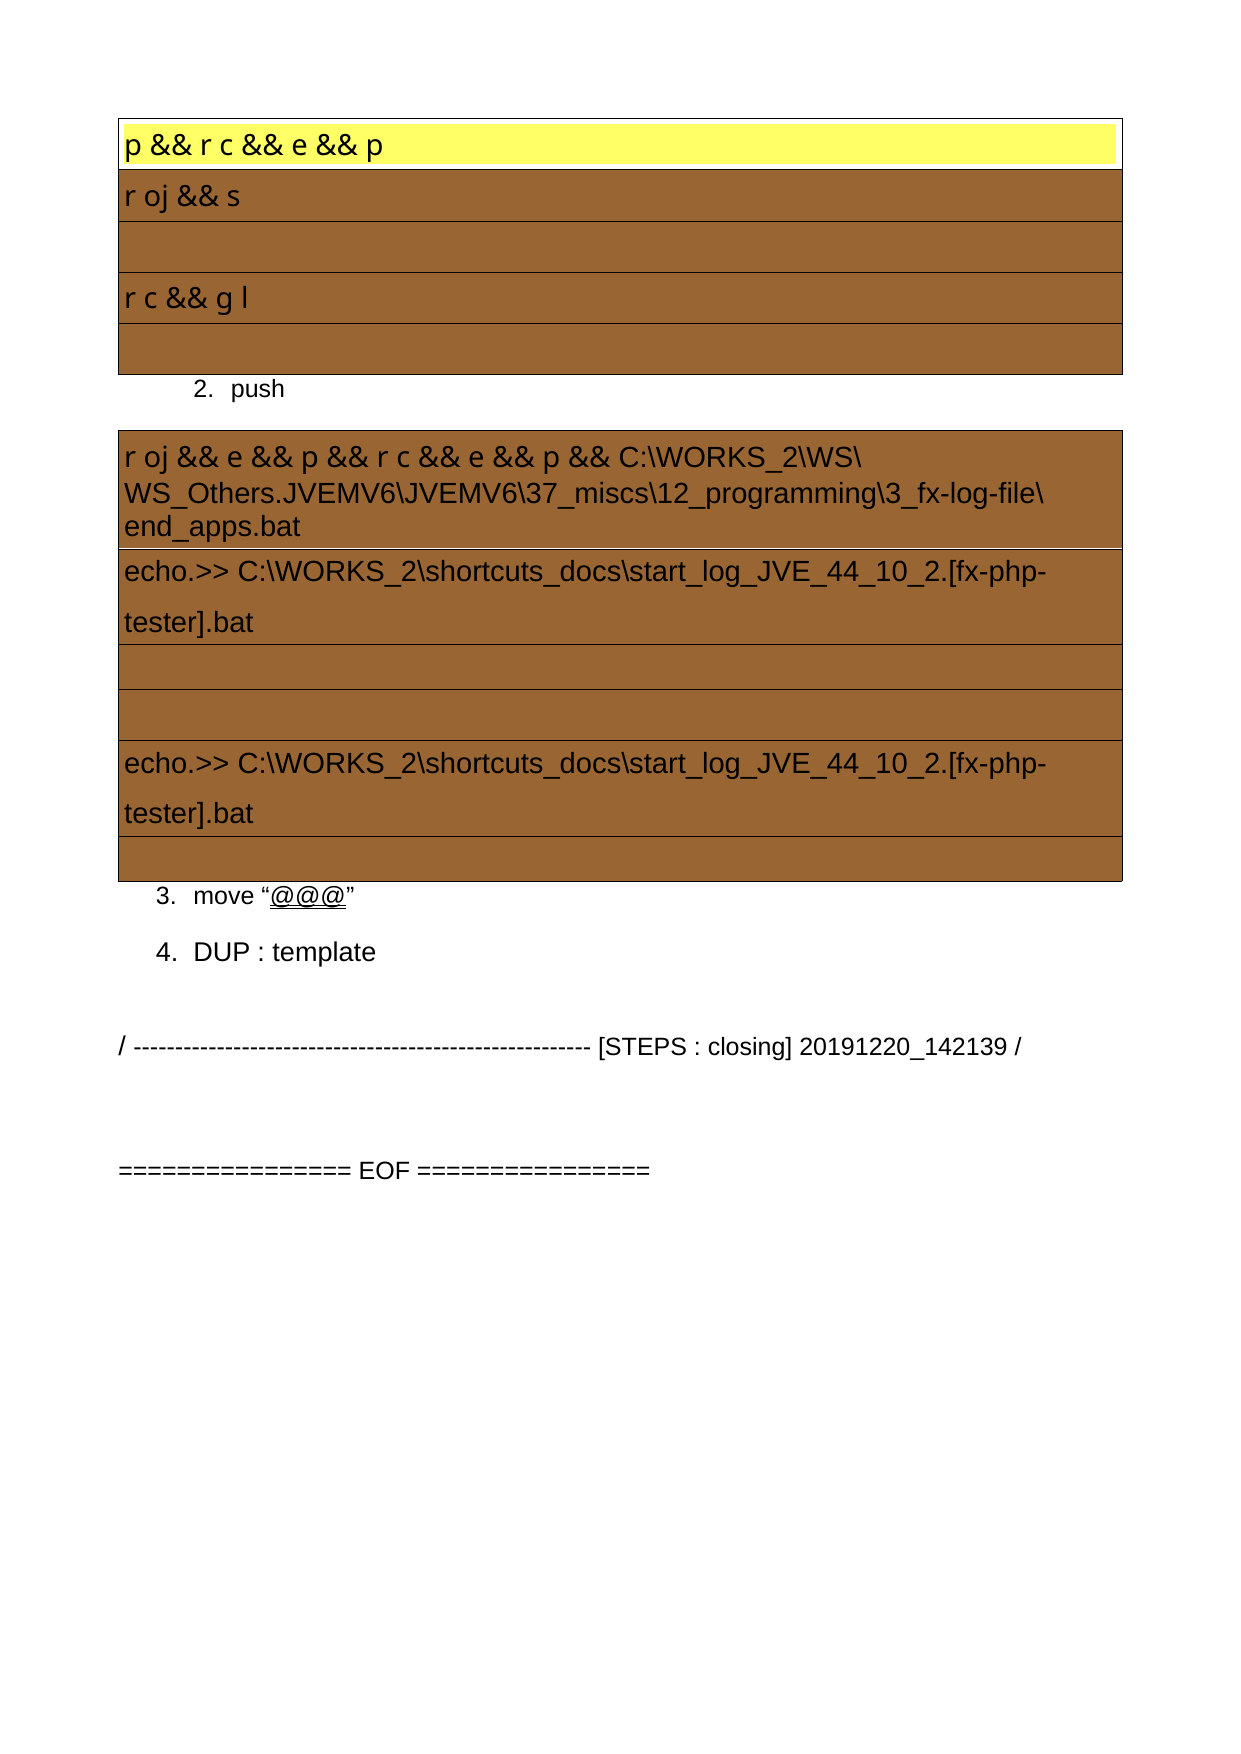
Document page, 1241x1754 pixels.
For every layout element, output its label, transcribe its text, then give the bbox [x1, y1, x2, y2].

table_cell [119, 645, 1122, 689]
table_cell [119, 222, 1122, 272]
table_cell p && r c && e && p [119, 119, 1122, 169]
table_cell echo.>> C:\WORKS_2\shortcuts_docs\start_log_JVE_44_10_2.[fx-php-tester].bat [119, 550, 1122, 644]
table_cell r oj && s [119, 170, 1122, 221]
text ================ EOF ================ [118, 1156, 1122, 1185]
table_cell r c && g l [119, 273, 1122, 323]
table_cell [119, 324, 1122, 374]
table_cell [119, 690, 1122, 740]
list move “@@@” [156, 882, 1122, 909]
list DUP : template [156, 936, 1122, 968]
table_cell echo.>> C:\WORKS_2\shortcuts_docs\start_log_JVE_44_10_2.[fx-php-tester].bat [119, 741, 1122, 836]
table_header r oj && e && p && r c && e && p && C:\WORKS_2\WS\WS_Others.JVEMV6\JVEMV6\37_miscs\12_programming\3_fx-log-file\end_apps.bat [119, 431, 1122, 548]
table_cell [119, 837, 1122, 881]
text / ------------------------------------------------------- [STEPS : closing] 20191220_142139 / [118, 1030, 1122, 1061]
list push [193, 375, 1122, 403]
